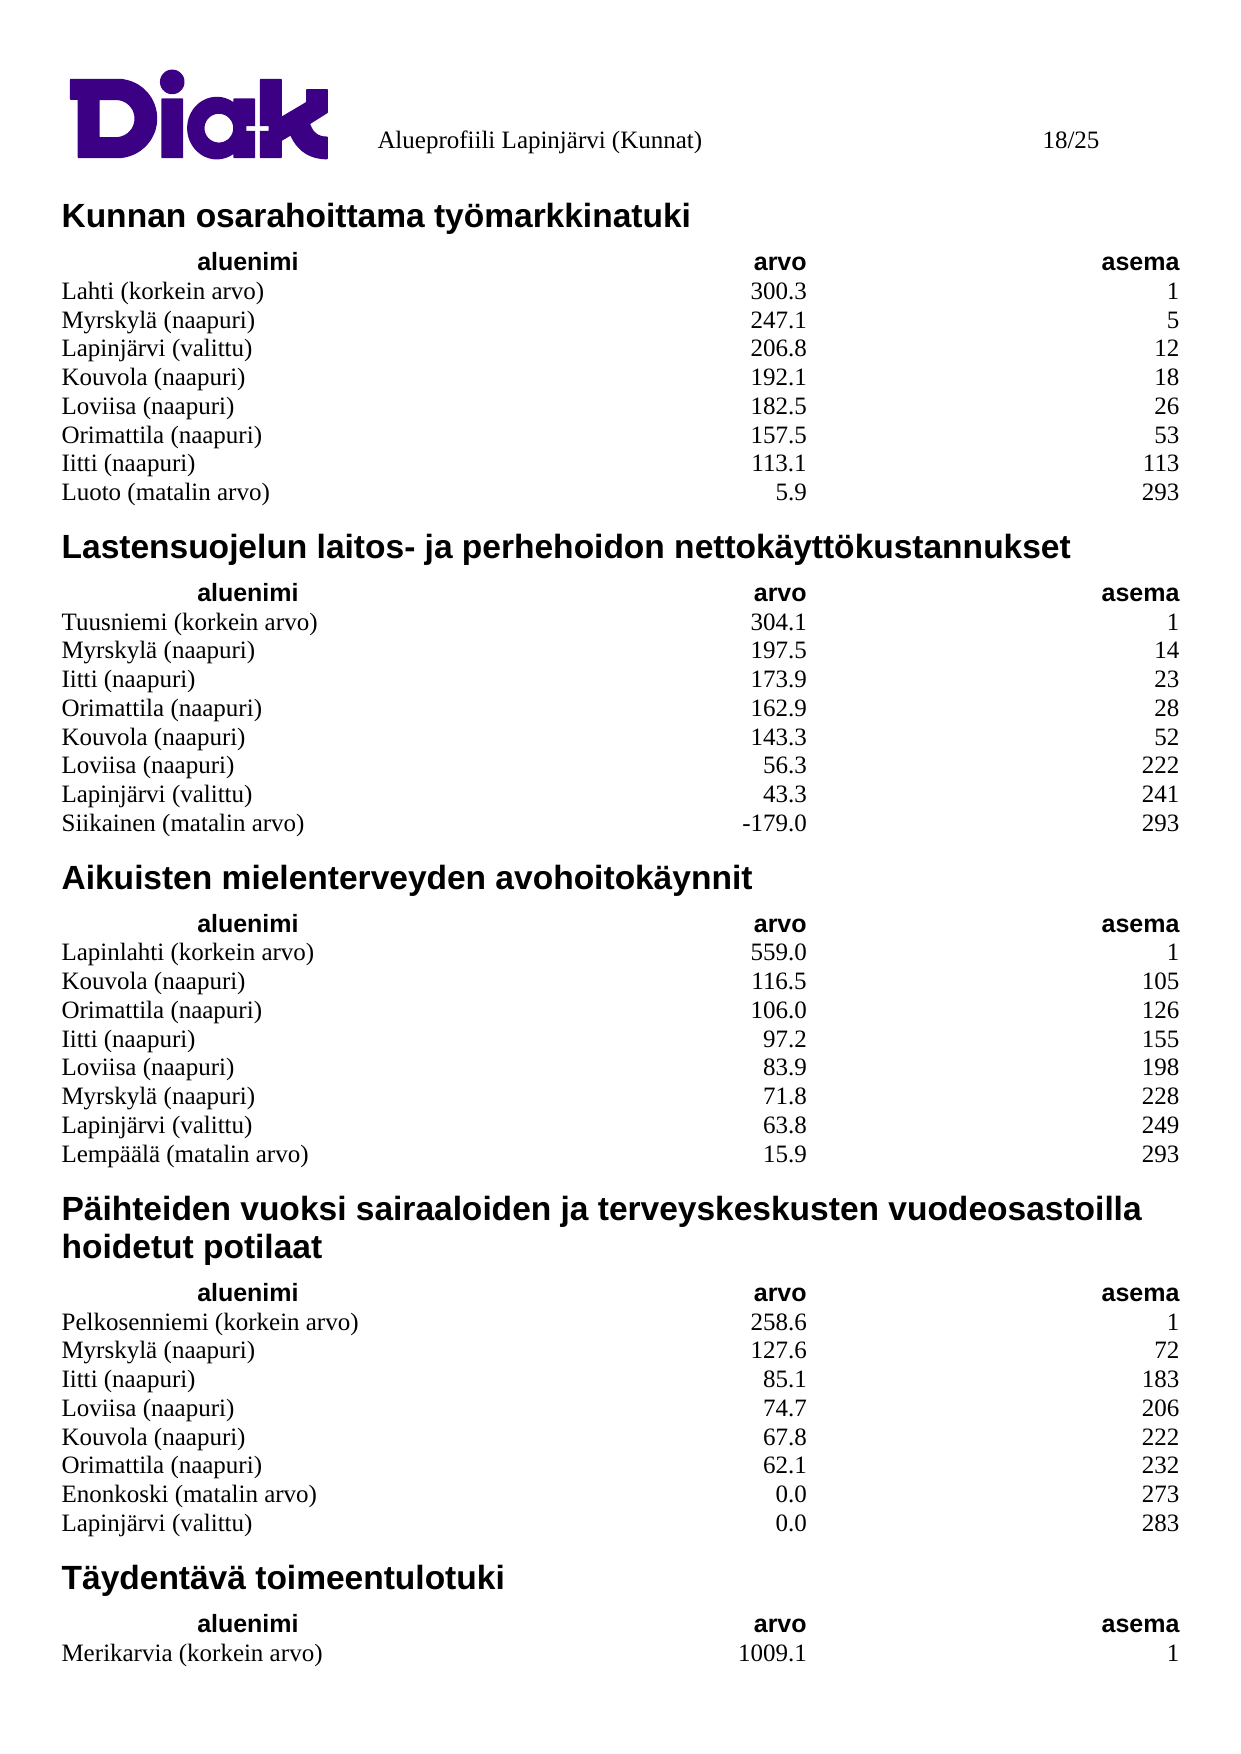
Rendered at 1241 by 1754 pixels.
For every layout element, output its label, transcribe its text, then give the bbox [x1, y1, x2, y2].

table_cell Lahti (korkein arvo) [61, 276, 434, 305]
table_cell 293 [806, 808, 1179, 837]
table_cell 67.8 [434, 1422, 806, 1451]
table_header arvo [434, 578, 806, 607]
table_cell 198 [806, 1053, 1179, 1081]
table_cell Loviisa (naapuri) [61, 391, 434, 420]
subtitle Lastensuojelun laitos- ja perhehoidon nettokäyttökustannukset [61, 527, 1179, 566]
table_cell 283 [806, 1508, 1179, 1537]
table_cell Merikarvia (korkein arvo) [61, 1638, 434, 1666]
table_cell 116.5 [434, 966, 806, 995]
table_cell Myrskylä (naapuri) [61, 1081, 434, 1110]
table_cell 247.1 [434, 305, 806, 333]
table_cell 1 [806, 607, 1179, 636]
table_cell 85.1 [434, 1364, 806, 1393]
table_cell 23 [806, 664, 1179, 693]
subtitle Päihteiden vuoksi sairaaloiden ja terveyskeskusten vuodeosastoilla hoidetut potilaat [61, 1188, 1179, 1266]
table_cell 15.9 [434, 1139, 806, 1167]
table_header aluenimi [61, 909, 434, 937]
table_cell 113.1 [434, 449, 806, 477]
table_header asema [806, 1609, 1179, 1638]
table_cell Iitti (naapuri) [61, 664, 434, 693]
table_cell 293 [806, 477, 1179, 506]
table_cell Enonkoski (matalin arvo) [61, 1479, 434, 1508]
table_cell 1 [806, 1638, 1179, 1666]
table_cell 222 [806, 1422, 1179, 1451]
table_cell 83.9 [434, 1053, 806, 1081]
table_cell 249 [806, 1110, 1179, 1139]
table_cell 105 [806, 966, 1179, 995]
table_header asema [806, 578, 1179, 607]
table_cell 5.9 [434, 477, 806, 506]
table_cell Loviisa (naapuri) [61, 1053, 434, 1081]
table_cell Orimattila (naapuri) [61, 693, 434, 722]
table_header aluenimi [61, 578, 434, 607]
table_cell 18 [806, 362, 1179, 391]
table_cell Iitti (naapuri) [61, 449, 434, 477]
table_cell Tuusniemi (korkein arvo) [61, 607, 434, 636]
table_cell 14 [806, 636, 1179, 664]
table_cell 1009.1 [434, 1638, 806, 1666]
table_cell 182.5 [434, 391, 806, 420]
table_cell 5 [806, 305, 1179, 333]
table_cell Iitti (naapuri) [61, 1024, 434, 1052]
table_cell 162.9 [434, 693, 806, 722]
subtitle Täydentävä toimeentulotuki [61, 1558, 1179, 1596]
table_header arvo [434, 909, 806, 937]
table_cell Lapinjärvi (valittu) [61, 1508, 434, 1537]
table_header arvo [434, 1609, 806, 1638]
table_header asema [806, 247, 1179, 276]
table_cell Kouvola (naapuri) [61, 966, 434, 995]
table_cell 127.6 [434, 1336, 806, 1364]
table_cell Lapinlahti (korkein arvo) [61, 938, 434, 966]
table_cell 222 [806, 751, 1179, 779]
table_cell Orimattila (naapuri) [61, 995, 434, 1024]
table_cell Iitti (naapuri) [61, 1364, 434, 1393]
table_cell 0.0 [434, 1479, 806, 1508]
table_cell Lapinjärvi (valittu) [61, 779, 434, 808]
table_cell 197.5 [434, 636, 806, 664]
table_cell 1 [806, 276, 1179, 305]
table_cell 63.8 [434, 1110, 806, 1139]
table_cell Lapinjärvi (valittu) [61, 1110, 434, 1139]
table_cell 157.5 [434, 420, 806, 448]
table_cell 28 [806, 693, 1179, 722]
table_cell Kouvola (naapuri) [61, 362, 434, 391]
table_cell 56.3 [434, 751, 806, 779]
table_cell 559.0 [434, 938, 806, 966]
table_cell 300.3 [434, 276, 806, 305]
table_cell 143.3 [434, 722, 806, 751]
table_cell Luoto (matalin arvo) [61, 477, 434, 506]
table_cell Loviisa (naapuri) [61, 751, 434, 779]
table_cell Lapinjärvi (valittu) [61, 334, 434, 362]
table_cell 1 [806, 1307, 1179, 1336]
table_cell 74.7 [434, 1393, 806, 1422]
table_cell 52 [806, 722, 1179, 751]
table_cell Siikainen (matalin arvo) [61, 808, 434, 837]
table_cell 106.0 [434, 995, 806, 1024]
table_cell 293 [806, 1139, 1179, 1167]
table_cell 206 [806, 1393, 1179, 1422]
table_cell 71.8 [434, 1081, 806, 1110]
table_cell -179.0 [434, 808, 806, 837]
table_header aluenimi [61, 247, 434, 276]
table_cell Loviisa (naapuri) [61, 1393, 434, 1422]
table_cell 1 [806, 938, 1179, 966]
table_cell 273 [806, 1479, 1179, 1508]
table_cell Lempäälä (matalin arvo) [61, 1139, 434, 1167]
table_cell 206.8 [434, 334, 806, 362]
table_header asema [806, 1278, 1179, 1307]
table_cell 26 [806, 391, 1179, 420]
table_cell Orimattila (naapuri) [61, 420, 434, 448]
table_header aluenimi [61, 1609, 434, 1638]
table_cell 0.0 [434, 1508, 806, 1537]
table_cell 258.6 [434, 1307, 806, 1336]
table_cell 173.9 [434, 664, 806, 693]
table_cell Kouvola (naapuri) [61, 1422, 434, 1451]
table_cell Kouvola (naapuri) [61, 722, 434, 751]
table_cell 155 [806, 1024, 1179, 1052]
table_cell 53 [806, 420, 1179, 448]
table_header aluenimi [61, 1278, 434, 1307]
table_header arvo [434, 247, 806, 276]
table_cell 241 [806, 779, 1179, 808]
table_cell Orimattila (naapuri) [61, 1451, 434, 1479]
table_cell 126 [806, 995, 1179, 1024]
table_cell 304.1 [434, 607, 806, 636]
table_header asema [806, 909, 1179, 937]
table_cell 113 [806, 449, 1179, 477]
table_cell 228 [806, 1081, 1179, 1110]
table_cell 192.1 [434, 362, 806, 391]
table_cell 183 [806, 1364, 1179, 1393]
table_cell Myrskylä (naapuri) [61, 1336, 434, 1364]
table_header arvo [434, 1278, 806, 1307]
table_cell Myrskylä (naapuri) [61, 636, 434, 664]
subtitle Aikuisten mielenterveyden avohoitokäynnit [61, 858, 1179, 896]
table_cell Myrskylä (naapuri) [61, 305, 434, 333]
subtitle Kunnan osarahoittama työmarkkinatuki [61, 196, 1179, 235]
table_cell 97.2 [434, 1024, 806, 1052]
table_cell 72 [806, 1336, 1179, 1364]
table_cell 232 [806, 1451, 1179, 1479]
table_cell 12 [806, 334, 1179, 362]
table_cell 43.3 [434, 779, 806, 808]
table_cell Pelkosenniemi (korkein arvo) [61, 1307, 434, 1336]
table_cell 62.1 [434, 1451, 806, 1479]
